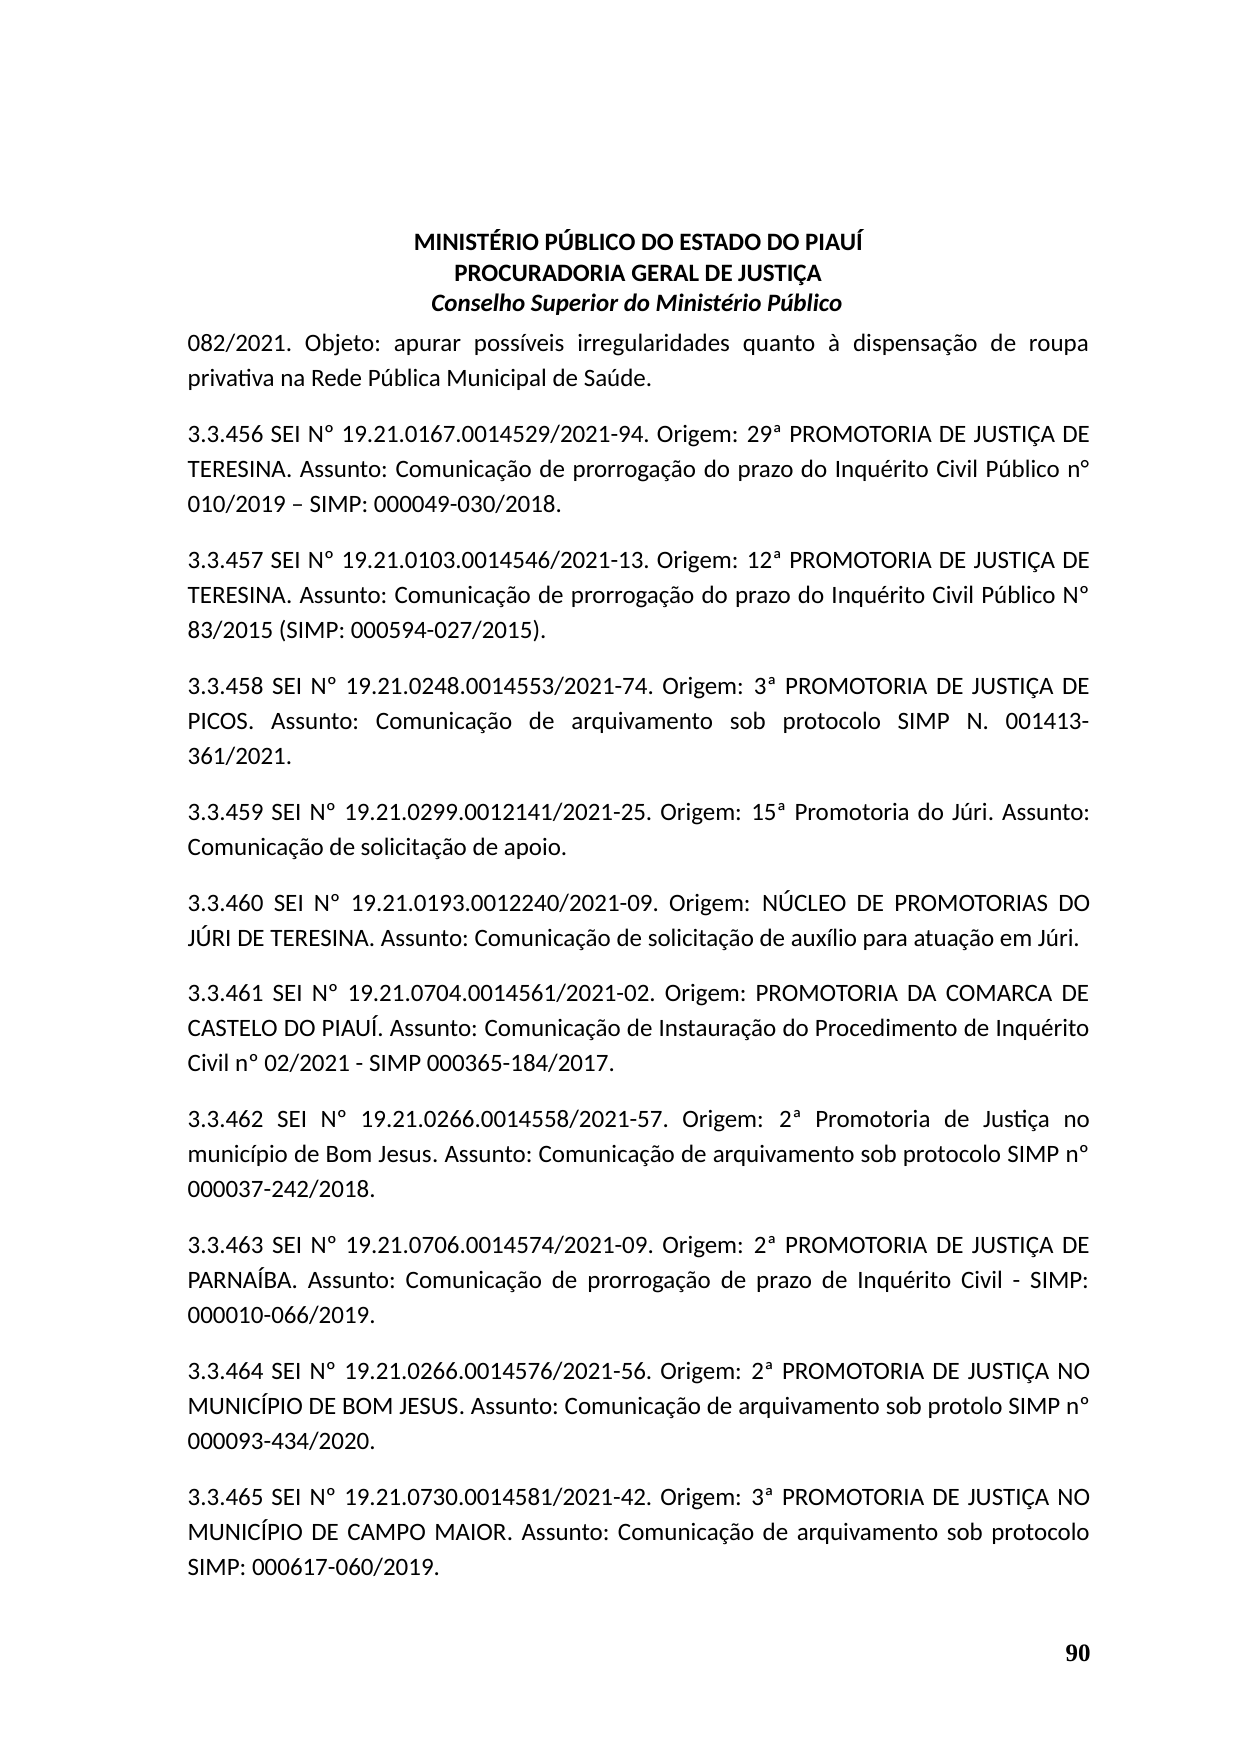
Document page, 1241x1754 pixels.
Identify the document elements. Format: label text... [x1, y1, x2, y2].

text 3.3.463 SEI Nº 19.21.0706.0014574/2021-09. Origem: 2ª PROMOTORIA DE JUSTIÇA DE PARNAÍBA. Assunto: Comunicação de prorrogação de prazo de Inquérito Civil - SIMP: 000010-066/2019. [187, 1229, 1090, 1330]
text 3.3.462 SEI Nº 19.21.0266.0014558/2021-57. Origem: 2ª Promotoria de Justiça no município de Bom Jesus. Assunto: Comunicação de arquivamento sob protocolo SIMP nº 000037-242/2018. [187, 1103, 1090, 1204]
text 3.3.460 SEI Nº 19.21.0193.0012240/2021-09. Origem: NÚCLEO DE PROMOTORIAS DO JÚRI DE TERESINA. Assunto: Comunicação de solicitação de auxílio para atuação em Júri. [187, 887, 1090, 952]
text 3.3.458 SEI Nº 19.21.0248.0014553/2021-74. Origem: 3ª PROMOTORIA DE JUSTIÇA DE PICOS. Assunto: Comunicação de arquivamento sob protocolo SIMP N. 001413-361/2021. [187, 670, 1090, 771]
text 3.3.459 SEI Nº 19.21.0299.0012141/2021-25. Origem: 15ª Promotoria do Júri. Assunto: Comunicação de solicitação de apoio. [187, 796, 1090, 861]
text 3.3.456 SEI Nº 19.21.0167.0014529/2021-94. Origem: 29ª PROMOTORIA DE JUSTIÇA DE TERESINA. Assunto: Comunicação de prorrogação do prazo do Inquérito Civil Público n° 010/2019 – SIMP: 000049-030/2018. [187, 418, 1090, 519]
text 3.3.465 SEI Nº 19.21.0730.0014581/2021-42. Origem: 3ª PROMOTORIA DE JUSTIÇA NO MUNICÍPIO DE CAMPO MAIOR. Assunto: Comunicação de arquivamento sob protocolo SIMP: 000617-060/2019. [187, 1481, 1090, 1581]
text 3.3.457 SEI Nº 19.21.0103.0014546/2021-13. Origem: 12ª PROMOTORIA DE JUSTIÇA DE TERESINA. Assunto: Comunicação de prorrogação do prazo do Inquérito Civil Público Nº 83/2015 (SIMP: 000594-027/2015). [187, 544, 1090, 645]
text 3.3.464 SEI Nº 19.21.0266.0014576/2021-56. Origem: 2ª PROMOTORIA DE JUSTIÇA NO MUNICÍPIO DE BOM JESUS. Assunto: Comunicação de arquivamento sob protolo SIMP nº 000093-434/2020. [187, 1355, 1090, 1456]
text 3.3.461 SEI Nº 19.21.0704.0014561/2021-02. Origem: PROMOTORIA DA COMARCA DE CASTELO DO PIAUÍ. Assunto: Comunicação de Instauração do Procedimento de Inquérito Civil nº 02/2021 - SIMP 000365-184/2017. [187, 977, 1090, 1078]
text 082/2021. Objeto: apurar possíveis irregularidades quanto à dispensação de roupa privativa na Rede Pública Municipal de Saúde. [187, 327, 1090, 393]
